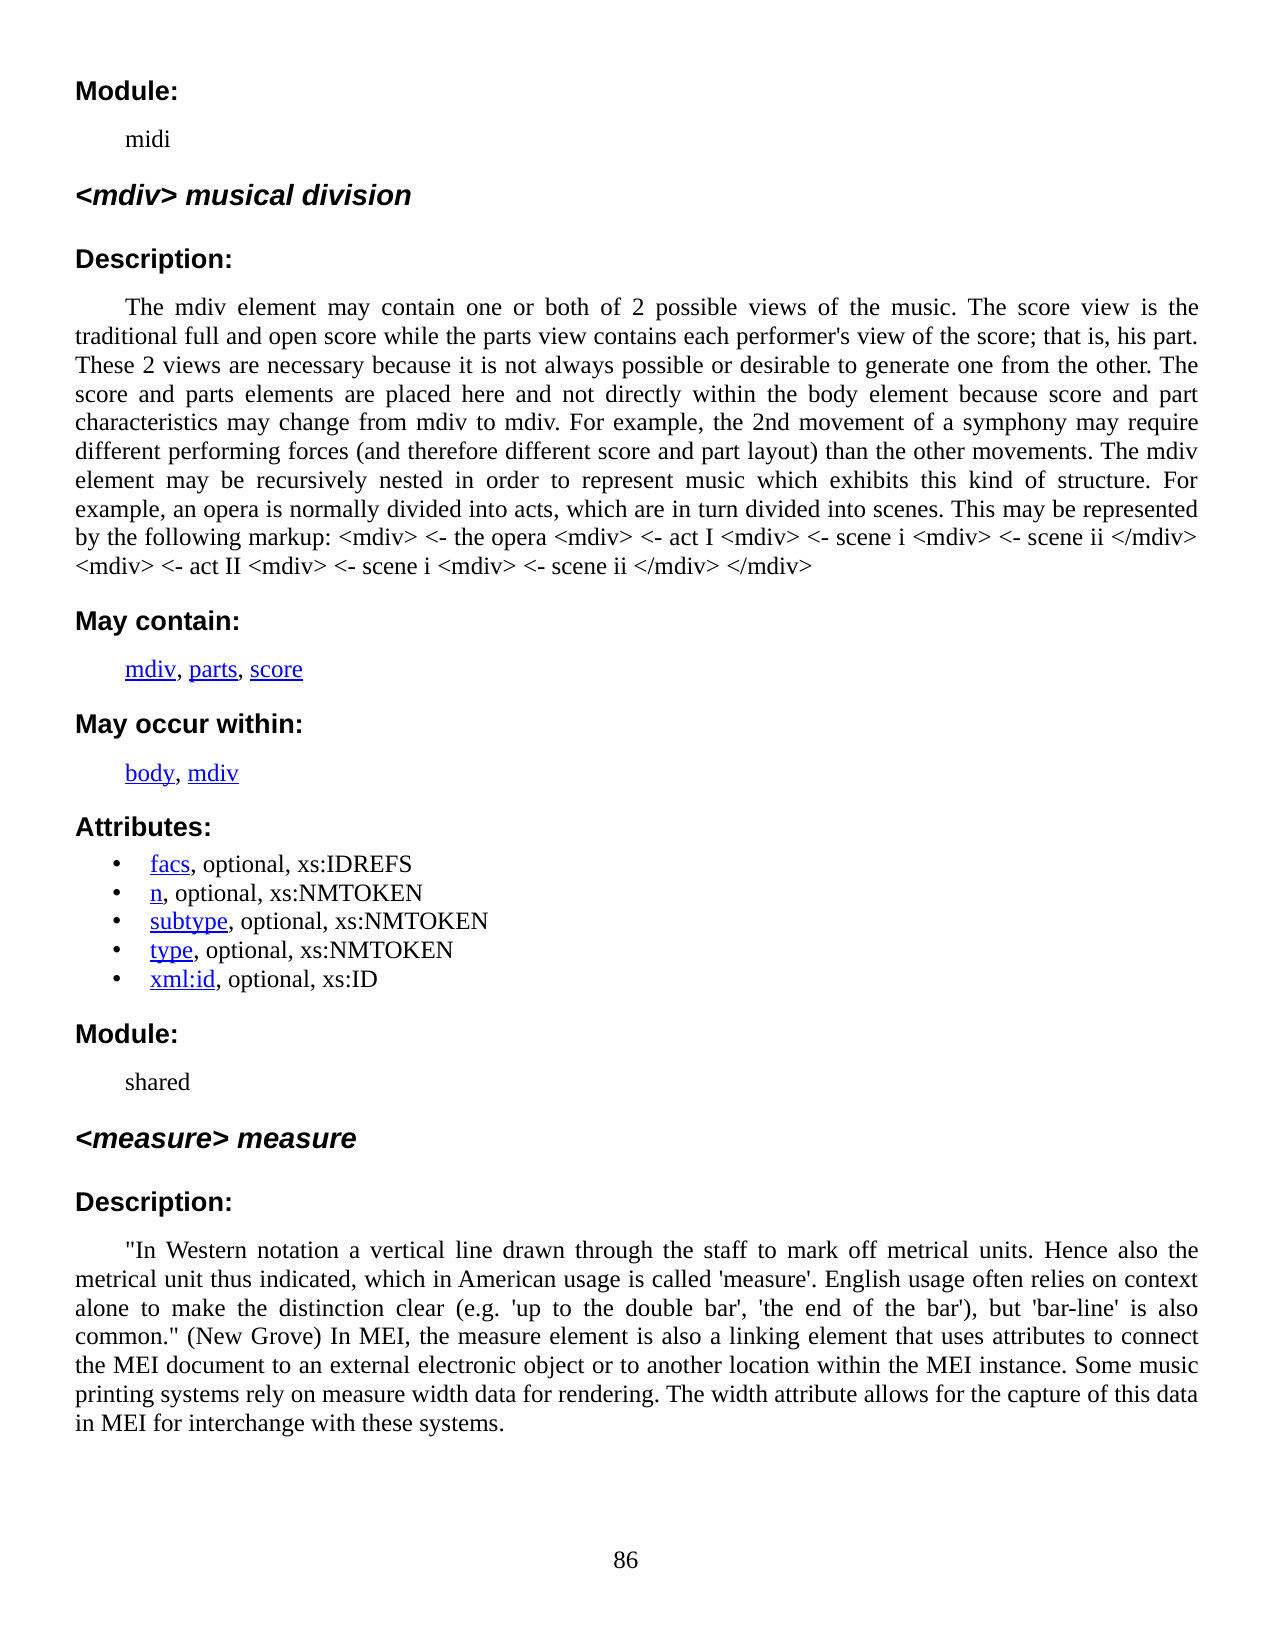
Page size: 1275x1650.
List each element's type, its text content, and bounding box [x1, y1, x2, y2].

subtitle <mdiv> musical division [75, 178, 1200, 212]
list xml:id, optional, xs:ID [112, 964, 1200, 993]
list type, optional, xs:NMTOKEN [112, 935, 1200, 964]
list subtype, optional, xs:NMTOKEN [112, 906, 1200, 935]
subtitle Module: [75, 75, 1200, 106]
list facs, optional, xs:IDREFS [112, 849, 1200, 878]
subtitle Attributes: [75, 811, 1200, 843]
subtitle Description: [75, 1186, 1200, 1217]
subtitle Description: [75, 243, 1200, 274]
text "In Western notation a vertical line drawn through the staff to mark off metrical units. Hence also the metrical unit thus indicated, which in American usage is called 'measure'. English usage often relies on context alone to make the distinction clear (e.g. 'up to the double bar', 'the end of the bar'), but 'bar-line' is also common." (New Grove) In MEI, the measure element is also a linking element that uses attributes to connect the MEI document to an external electronic object or to another location within the MEI instance. Some music printing systems rely on measure width data for rendering. The width attribute allows for the capture of this data in MEI for interchange with these systems. [75, 1235, 1200, 1436]
text shared [75, 1067, 1200, 1096]
text The mdiv element may contain one or both of 2 possible views of the music. The score view is the traditional full and open score while the parts view contains each performer's view of the score; that is, his part. These 2 views are necessary because it is not always possible or desirable to generate one from the other. The score and parts elements are placed here and not directly within the body element because score and part characteristics may change from mdiv to mdiv. For example, the 2nd movement of a symphony may require different performing forces (and therefore different score and part layout) than the other movements. The mdiv element may be recursively nested in order to represent music which exhibits this kind of structure. For example, an opera is normally divided into acts, which are in turn divided into scenes. This may be represented by the following markup: <mdiv> <- the opera <mdiv> <- act I <mdiv> <- scene i <mdiv> <- scene ii </mdiv> <mdiv> <- act II <mdiv> <- scene i <mdiv> <- scene ii </mdiv> </mdiv> [75, 292, 1200, 580]
subtitle <measure> measure [75, 1121, 1200, 1154]
subtitle May occur within: [75, 708, 1200, 739]
text mdiv, parts, score [75, 654, 1200, 683]
text midi [75, 124, 1200, 153]
subtitle Module: [75, 1018, 1200, 1049]
subtitle May contain: [75, 605, 1200, 636]
text body, mdiv [75, 758, 1200, 786]
list n, optional, xs:NMTOKEN [112, 878, 1200, 906]
